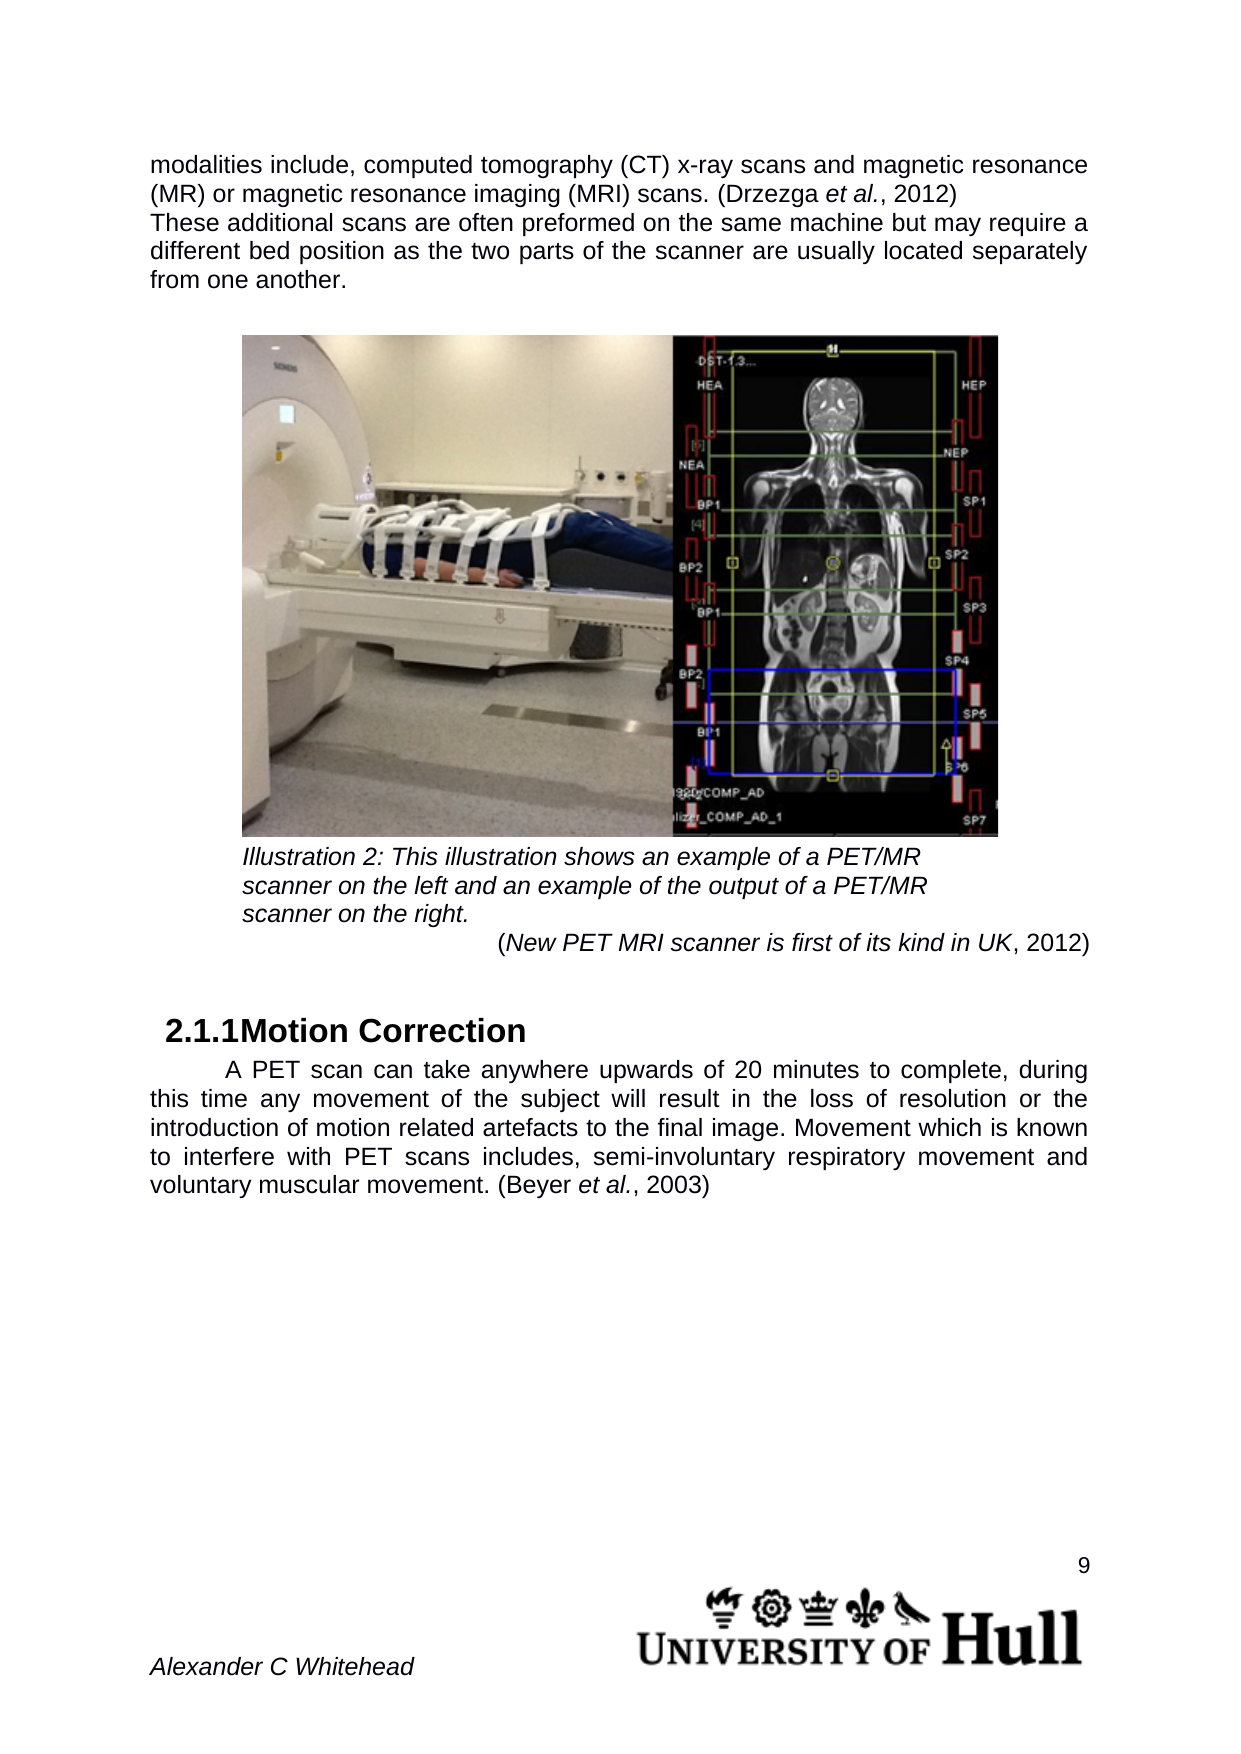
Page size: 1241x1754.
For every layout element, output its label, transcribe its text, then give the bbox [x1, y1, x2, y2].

subtitle Motion Correction [165, 1011, 1090, 1049]
picture [242, 335, 999, 837]
text (New PET MRI scanner is first of its kind in UK, 2012) [150, 322, 1090, 957]
text modalities include, computed tomography (CT) x-ray scans and magnetic resonance (MR) or magnetic resonance imaging (MRI) scans. (Drzezga et al., 2012)⁠ [150, 150, 1090, 207]
text Illustration 2: This illustration shows an example of a PET/MR scanner on the left and an example of the output of a PET/MR scanner on the right. [242, 837, 998, 928]
picture [630, 1578, 1091, 1675]
text These additional scans are often preformed on the same machine but may require a different bed position as the two parts of the scanner are usually located separately from one another. [150, 207, 1090, 294]
text A PET scan can take anywhere upwards of 20 minutes to complete, during this time any movement of the subject will result in the loss of resolution or the introduction of motion related artefacts to the final image. Movement which is known to interfere with PET scans includes, semi-involuntary respiratory movement and voluntary muscular movement. (Beyer et al., 2003)⁠ [150, 1055, 1090, 1199]
